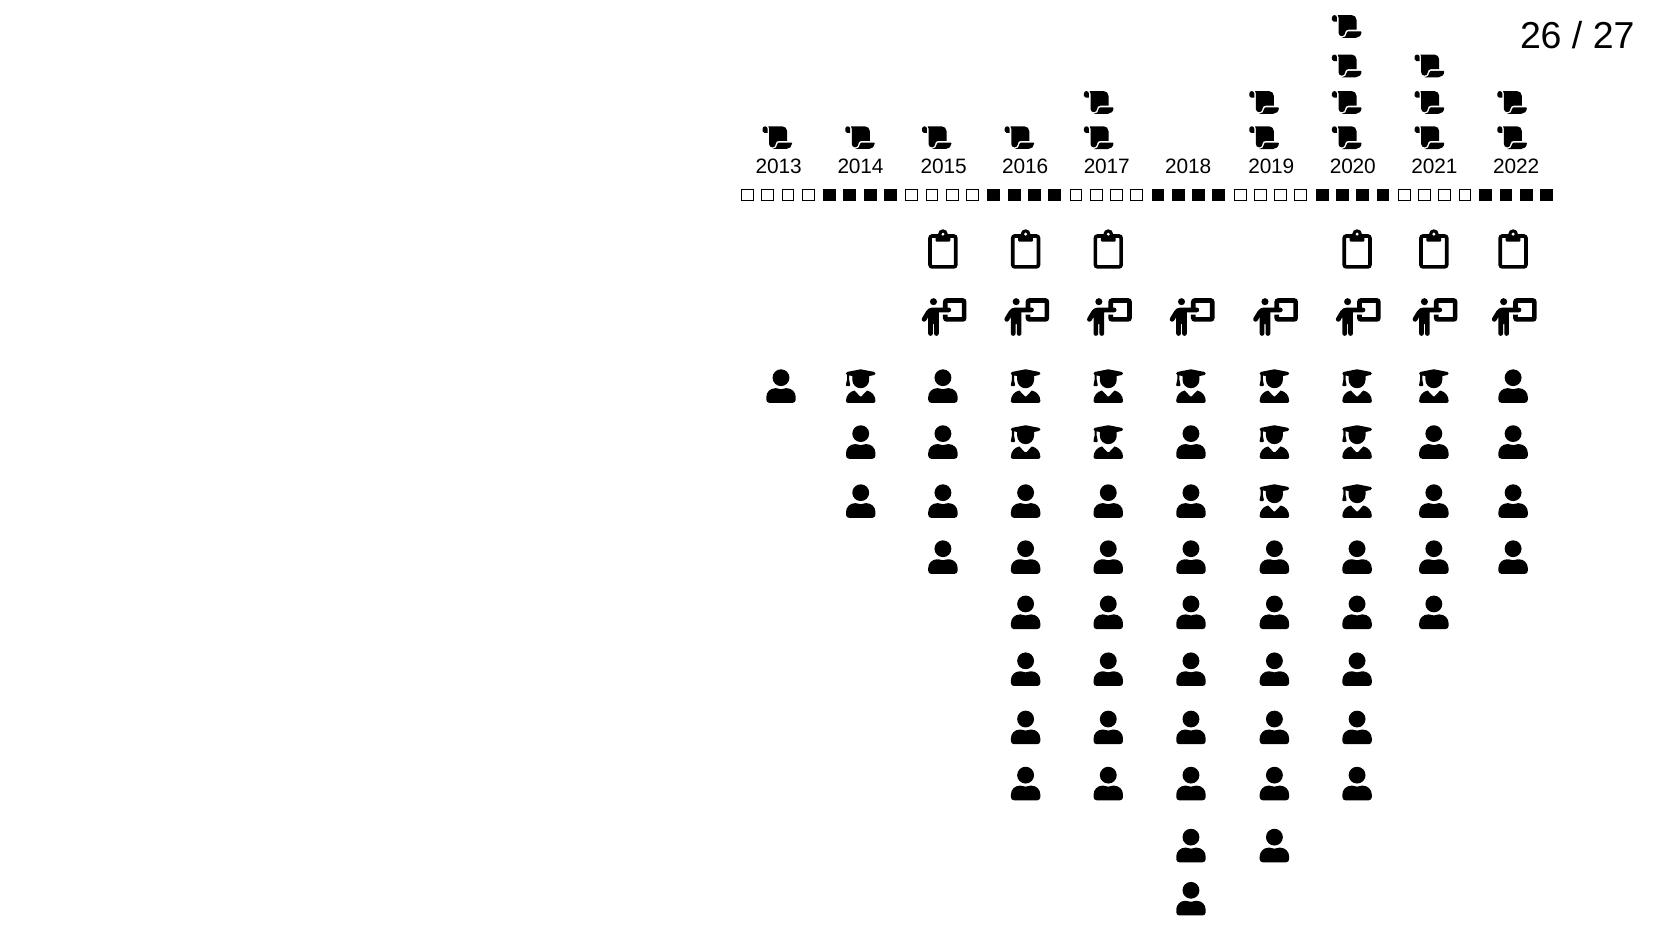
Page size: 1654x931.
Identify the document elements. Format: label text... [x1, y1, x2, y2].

text_box [1008, 189, 1021, 201]
text_box [1356, 189, 1369, 201]
text_box 2018 [1150, 147, 1227, 186]
text_box [1479, 189, 1492, 201]
picture [845, 369, 876, 403]
picture [845, 124, 875, 151]
picture [1414, 89, 1445, 116]
text_box [905, 189, 918, 201]
picture [1259, 425, 1290, 459]
text_box [926, 189, 938, 201]
picture [1342, 540, 1372, 574]
picture [1176, 540, 1206, 574]
text_box [1520, 189, 1533, 201]
picture [1093, 595, 1124, 630]
text_box [1130, 189, 1143, 201]
picture [1093, 229, 1124, 269]
text_box [1048, 189, 1061, 201]
picture [1093, 484, 1124, 518]
picture [1497, 124, 1527, 151]
picture [1176, 766, 1206, 801]
picture [1010, 710, 1041, 745]
picture [919, 298, 967, 336]
picture [928, 229, 958, 269]
picture [1083, 89, 1114, 116]
picture [1176, 652, 1206, 687]
text_box [761, 189, 774, 201]
picture [1010, 484, 1041, 518]
text_box [987, 189, 1000, 201]
picture [1498, 229, 1528, 269]
picture [1010, 652, 1041, 687]
picture [1259, 484, 1290, 518]
text_box [1398, 189, 1411, 201]
text_box [1459, 189, 1471, 201]
picture [1176, 828, 1206, 863]
text_box [1336, 189, 1349, 201]
picture [1010, 595, 1041, 630]
picture [1010, 540, 1041, 574]
text_box [1152, 189, 1164, 201]
picture [928, 425, 958, 459]
picture [1414, 52, 1445, 79]
picture [1176, 881, 1206, 916]
text_box [1090, 189, 1103, 201]
picture [1342, 229, 1372, 269]
picture [922, 124, 952, 151]
text_box [1254, 189, 1267, 201]
text_box 2013 [740, 147, 817, 186]
picture [1010, 229, 1041, 269]
picture [1250, 298, 1299, 336]
text_box [1274, 189, 1287, 201]
text_box [966, 189, 979, 201]
picture [1176, 425, 1206, 459]
text_box [1070, 189, 1082, 201]
picture [1419, 595, 1449, 630]
picture [1342, 484, 1372, 518]
picture [1342, 369, 1372, 403]
picture [1176, 710, 1206, 745]
picture [1259, 828, 1290, 863]
text_box [946, 189, 959, 201]
text_box 2020 [1315, 147, 1391, 186]
picture [1419, 369, 1449, 403]
picture [928, 540, 958, 574]
picture [1093, 652, 1124, 687]
picture [1331, 13, 1362, 40]
picture [1419, 229, 1449, 269]
picture [1093, 766, 1124, 801]
picture [1331, 89, 1362, 116]
text_box [1110, 189, 1123, 201]
picture [1342, 766, 1372, 801]
text_box [1438, 189, 1451, 201]
picture [1342, 595, 1372, 630]
text_box [1500, 189, 1512, 201]
text_box 2017 [1068, 147, 1145, 186]
picture [1342, 652, 1372, 687]
picture [1259, 595, 1290, 630]
picture [1498, 425, 1528, 459]
text_box <number> / 27 [1375, 0, 1654, 71]
text_box [843, 189, 856, 201]
picture [1410, 298, 1458, 336]
picture [1331, 52, 1362, 79]
picture [1167, 298, 1215, 336]
text_box [1294, 189, 1307, 201]
text_box [1028, 189, 1041, 201]
picture [1333, 298, 1381, 336]
text_box [1377, 189, 1389, 201]
picture [1004, 124, 1035, 151]
text_box [1540, 189, 1553, 201]
picture [1419, 484, 1449, 518]
text_box [782, 189, 794, 201]
text_box 2015 [905, 147, 982, 186]
picture [1419, 540, 1449, 574]
picture [1342, 425, 1372, 459]
text_box [802, 189, 815, 201]
text_box [1234, 189, 1247, 201]
text_box [1212, 189, 1225, 201]
picture [1001, 298, 1050, 336]
picture [1093, 369, 1124, 403]
picture [1259, 369, 1290, 403]
picture [1010, 766, 1041, 801]
picture [1498, 484, 1528, 518]
text_box [864, 189, 877, 201]
text_box 2022 [1478, 147, 1555, 186]
picture [1419, 425, 1449, 459]
picture [1498, 369, 1528, 403]
picture [1084, 298, 1132, 336]
picture [1259, 652, 1290, 687]
picture [1498, 540, 1528, 574]
text_box [884, 189, 897, 201]
text_box [1172, 189, 1185, 201]
picture [1249, 124, 1279, 151]
picture [1093, 425, 1124, 459]
picture [766, 369, 796, 403]
picture [1259, 710, 1290, 745]
text_box [1192, 189, 1205, 201]
text_box [823, 189, 836, 201]
text_box 2016 [987, 147, 1064, 186]
picture [1259, 766, 1290, 801]
picture [928, 484, 958, 518]
text_box [741, 189, 754, 201]
picture [1010, 425, 1041, 459]
picture [1489, 298, 1537, 336]
picture [1176, 595, 1206, 630]
picture [1176, 484, 1206, 518]
picture [1010, 369, 1041, 403]
picture [928, 369, 958, 403]
picture [762, 124, 793, 151]
text_box 2021 [1396, 147, 1473, 186]
picture [1093, 710, 1124, 745]
picture [1331, 124, 1362, 151]
text_box 2019 [1233, 147, 1310, 186]
picture [845, 425, 876, 459]
picture [1093, 540, 1124, 574]
text_box 2014 [822, 147, 899, 186]
text_box [1418, 189, 1431, 201]
picture [1497, 89, 1527, 116]
picture [1342, 710, 1372, 745]
picture [1176, 369, 1206, 403]
picture [1259, 540, 1290, 574]
picture [845, 484, 876, 518]
picture [1414, 124, 1445, 151]
picture [1083, 124, 1114, 151]
text_box [1316, 189, 1329, 201]
picture [1249, 89, 1279, 116]
